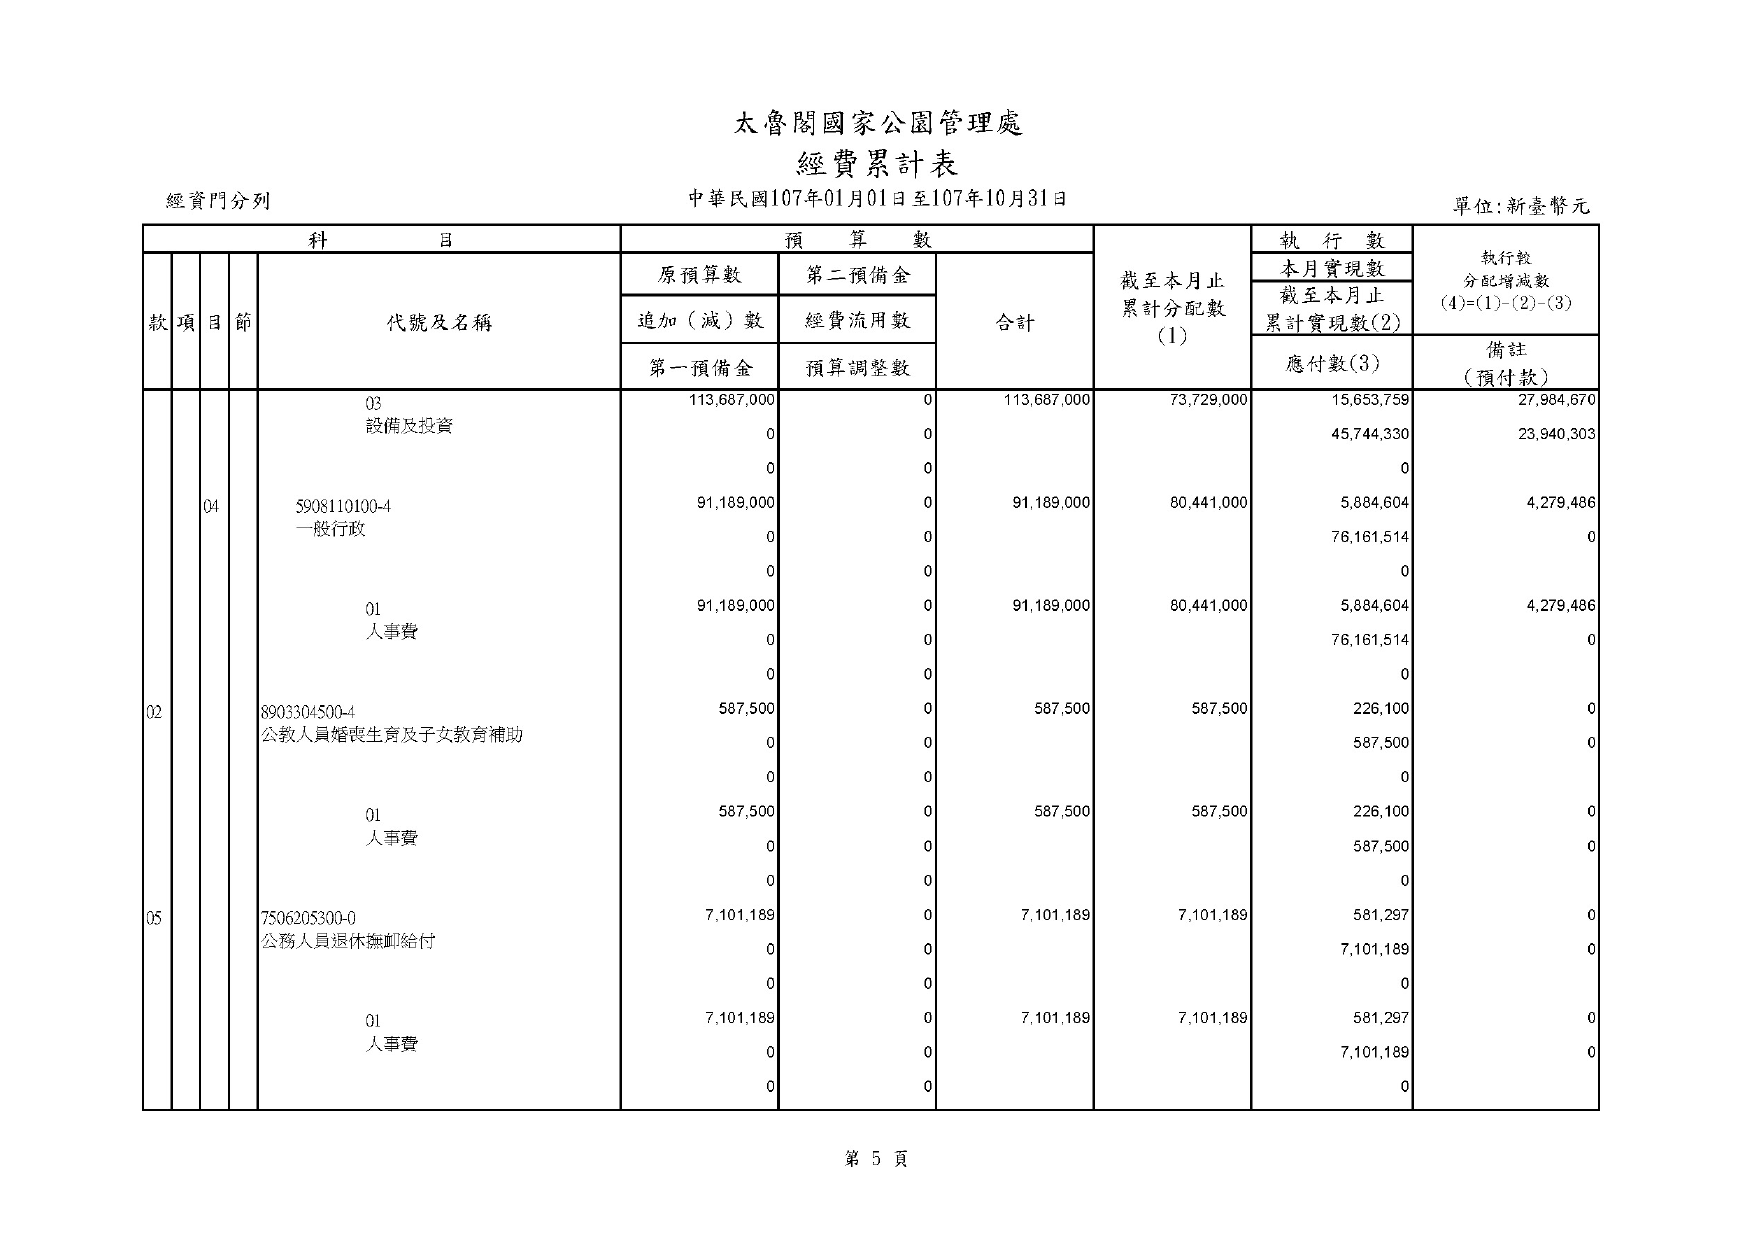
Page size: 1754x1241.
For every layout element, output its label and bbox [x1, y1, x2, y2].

picture [59, 59, 1695, 1216]
